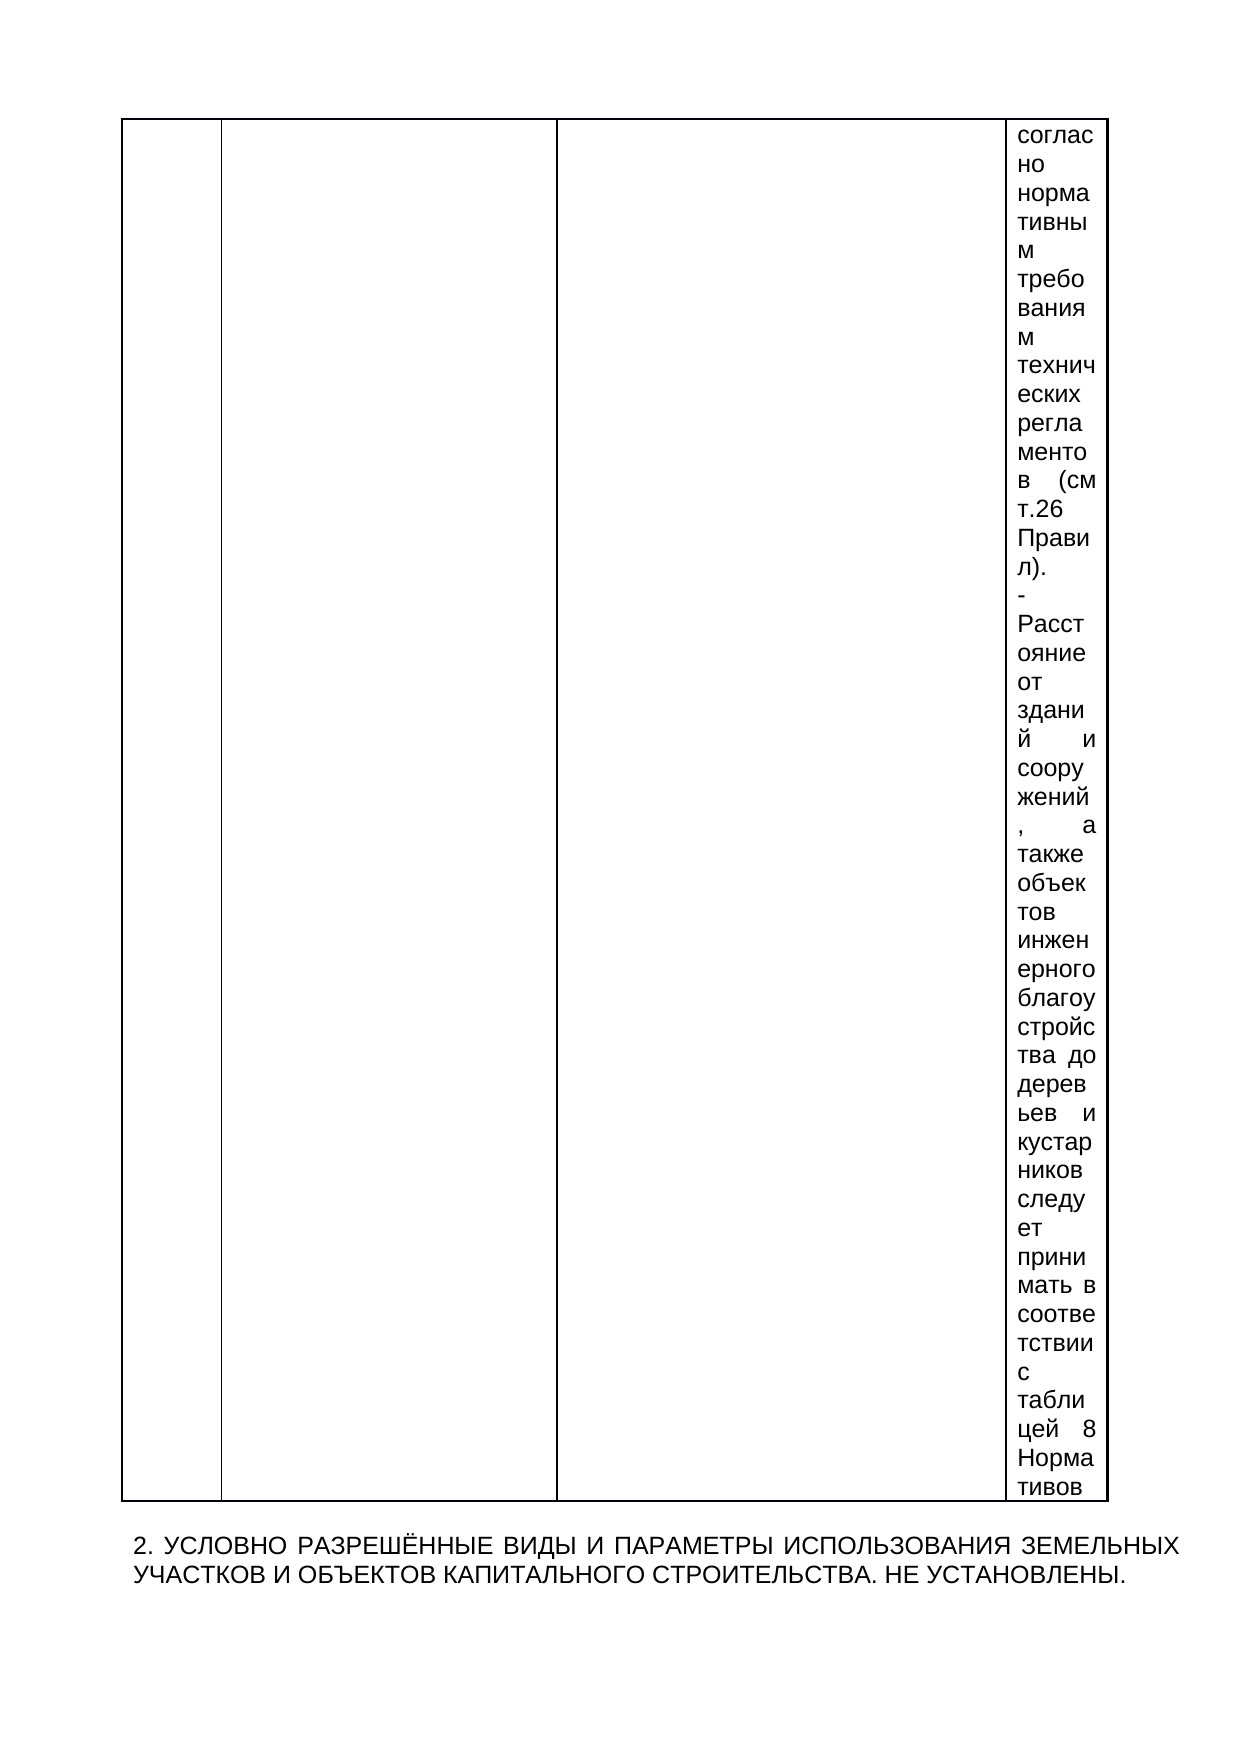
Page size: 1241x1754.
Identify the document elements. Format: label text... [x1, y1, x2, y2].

text 2. УСЛОВНО РАЗРЕШЁННЫЕ ВИДЫ И ПАРАМЕТРЫ ИСПОЛЬЗОВАНИЯ ЗЕМЕЛЬНЫХ УЧАСТКОВ И ОБЪЕКТОВ КАПИТАЛЬНОГО СТРОИТЕЛЬСТВА. НЕ УСТАНОВЛЕНЫ. [133, 1531, 1181, 1588]
table_cell [558, 120, 1005, 1500]
table_cell согласно нормативным требованиям технических регламентов (см т.26 Правил). - Расстояние от зданий и сооружений, а также объектов инженерного благоустройства до деревьев и кустарников следует принимать в соответствии с таблицей 8 Нормативов [1007, 120, 1106, 1500]
table_cell [222, 120, 556, 1500]
table_cell [123, 120, 221, 1500]
